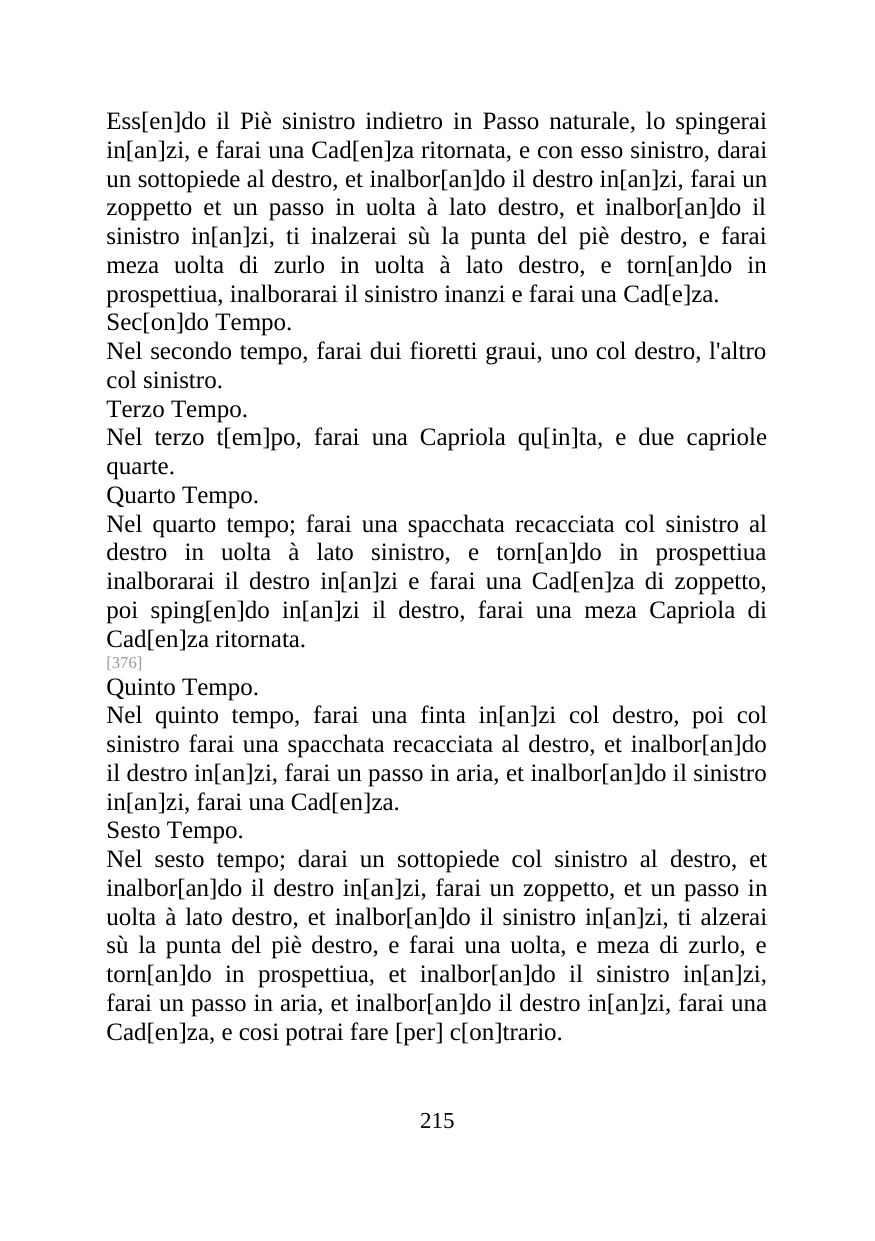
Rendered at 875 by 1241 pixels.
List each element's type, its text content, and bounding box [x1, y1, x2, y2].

text Nel secondo tempo, farai dui fioretti graui, uno col destro, l'altro col sinistro. [106, 336, 768, 394]
text Ess[en]do il Piè sinistro indietro in Passo naturale, lo spingerai in[an]zi, e farai una Cad[en]za ritornata, e con esso sinistro, darai un sottopiede al destro, et inalbor[an]do il destro in[an]zi, farai un zoppetto et un passo in uolta à lato destro, et inalbor[an]do il sinistro in[an]zi, ti inalzerai sù la punta del piè destro, e farai meza uolta di zurlo in uolta à lato destro, e torn[an]do in prospettiua, inalborarai il sinistro inanzi e farai una Cad[e]za. [106, 106, 768, 307]
text Sesto Tempo. [106, 815, 768, 844]
text Quinto Tempo. [106, 672, 768, 700]
text Quarto Tempo. [106, 480, 768, 509]
text Sec[on]do Tempo. [106, 307, 768, 336]
text Terzo Tempo. [106, 394, 768, 422]
text [376] [106, 652, 768, 672]
text Nel quarto tempo; farai una spacchata recacciata col sinistro al destro in uolta à lato sinistro, e torn[an]do in prospettiua inalborarai il destro in[an]zi e farai una Cad[en]za di zoppetto, poi sping[en]do in[an]zi il destro, farai una meza Capriola di Cad[en]za ritornata. [106, 509, 768, 652]
text Nel quinto tempo, farai una finta in[an]zi col destro, poi col sinistro farai una spacchata recacciata al destro, et inalbor[an]do il destro in[an]zi, farai un passo in aria, et inalbor[an]do il sinistro in[an]zi, farai una Cad[en]za. [106, 700, 768, 815]
text Nel sesto tempo; darai un sottopiede col sinistro al destro, et inalbor[an]do il destro in[an]zi, farai un zoppetto, et un passo in uolta à lato destro, et inalbor[an]do il sinistro in[an]zi, ti alzerai sù la punta del piè destro, e farai una uolta, e meza di zurlo, e torn[an]do in prospettiua, et inalbor[an]do il sinistro in[an]zi, farai un passo in aria, et inalbor[an]do il destro in[an]zi, farai una Cad[en]za, e cosi potrai fare [per] c[on]trario. [106, 844, 768, 1045]
text Nel terzo t[em]po, farai una Capriola qu[in]ta, e due capriole quarte. [106, 422, 768, 480]
